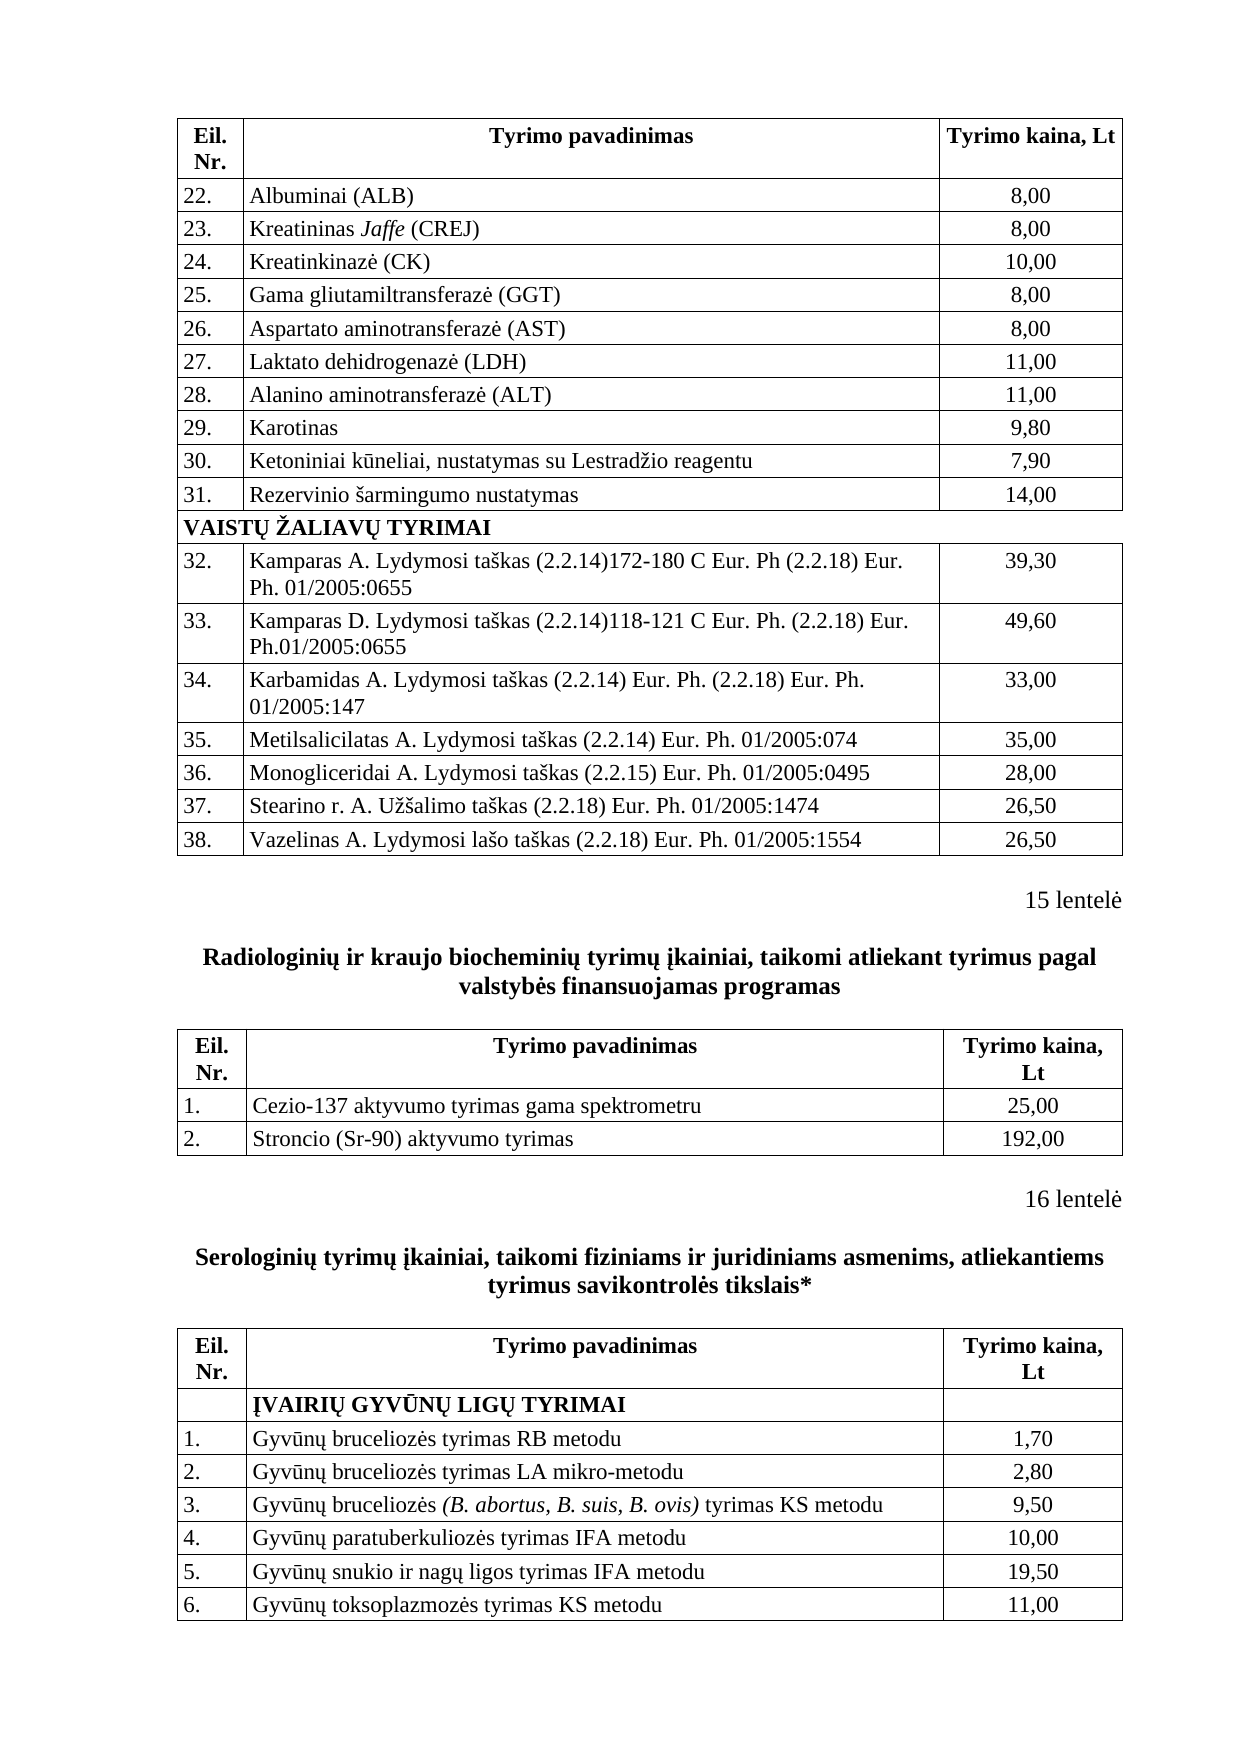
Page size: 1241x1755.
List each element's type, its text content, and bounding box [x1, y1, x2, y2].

table_cell Kamparas A. Lydymosi taškas (2.2.14)172-180 C Eur. Ph (2.2.18) Eur. Ph. 01/2005:0655 [244, 544, 939, 603]
table_cell 33,00 [940, 664, 1122, 722]
table_cell 23. [178, 212, 243, 244]
table_cell 14,00 [940, 478, 1122, 510]
table_cell 11,00 [944, 1588, 1122, 1620]
table_cell 7,90 [940, 445, 1122, 477]
table_cell 25. [178, 279, 243, 311]
table_header Tyrimo kaina, Lt [944, 1030, 1122, 1088]
text Radiologinių ir kraujo biocheminių tyrimų įkainiai, taikomi atliekant tyrimus pagal valstybės finansuojamas programas [177, 942, 1122, 1000]
table_cell Gyvūnų paratuberkuliozės tyrimas IFA metodu [247, 1522, 943, 1554]
table_cell Kreatininas Jaffe (CREJ) [244, 212, 939, 244]
table_cell 34. [178, 664, 243, 722]
table_cell 8,00 [940, 212, 1122, 244]
table_cell 26,50 [940, 823, 1122, 855]
table_cell 10,00 [944, 1522, 1122, 1554]
table_cell 2. [178, 1122, 246, 1154]
table_cell Stroncio (Sr-90) aktyvumo tyrimas [247, 1122, 943, 1154]
table_cell Laktato dehidrogenazė (LDH) [244, 345, 939, 377]
table_cell 26. [178, 312, 243, 344]
table_cell Gyvūnų bruceliozės tyrimas LA mikro-metodu [247, 1455, 943, 1487]
table_cell 2. [178, 1455, 246, 1487]
table_header Tyrimo pavadinimas [244, 119, 939, 178]
table_header Tyrimo kaina, Lt [944, 1329, 1122, 1388]
table_cell 35,00 [940, 723, 1122, 755]
table_cell Stearino r. A. Užšalimo taškas (2.2.18) Eur. Ph. 01/2005:1474 [244, 790, 939, 822]
text 15 lentelė [177, 885, 1122, 913]
table_cell 11,00 [940, 345, 1122, 377]
table_cell 35. [178, 723, 243, 755]
table_cell 2,80 [944, 1455, 1122, 1487]
table_cell Gyvūnų bruceliozės tyrimas RB metodu [247, 1422, 943, 1454]
table_cell Gyvūnų snukio ir nagų ligos tyrimas IFA metodu [247, 1555, 943, 1587]
table_cell 19,50 [944, 1555, 1122, 1587]
table_cell 6. [178, 1588, 246, 1620]
table_cell Aspartato aminotransferazė (AST) [244, 312, 939, 344]
table_cell 28,00 [940, 756, 1122, 788]
table_cell 3. [178, 1488, 246, 1521]
table_cell 5. [178, 1555, 246, 1587]
table_cell 27. [178, 345, 243, 377]
table_cell 30. [178, 445, 243, 477]
table_header Tyrimo pavadinimas [247, 1030, 943, 1088]
table_cell 1. [178, 1422, 246, 1454]
table_cell 8,00 [940, 179, 1122, 211]
table_cell Kreatinkinazė (CK) [244, 245, 939, 277]
table_cell Karbamidas A. Lydymosi taškas (2.2.14) Eur. Ph. (2.2.18) Eur. Ph. 01/2005:147 [244, 664, 939, 722]
table_cell 39,30 [940, 544, 1122, 603]
table_cell [1009, 511, 1122, 543]
table_header Eil. Nr. [178, 1030, 246, 1088]
table_cell 36. [178, 756, 243, 788]
table_header Tyrimo kaina, Lt [940, 119, 1122, 178]
table_cell 28. [178, 378, 243, 410]
table_cell 37. [178, 790, 243, 822]
table_cell 31. [178, 478, 243, 510]
text 16 lentelė [177, 1184, 1122, 1213]
table_cell Monogliceridai A. Lydymosi taškas (2.2.15) Eur. Ph. 01/2005:0495 [244, 756, 939, 788]
table_cell Alanino aminotransferazė (ALT) [244, 378, 939, 410]
table_cell [178, 1389, 246, 1421]
table_cell VAISTŲ ŽALIAVŲ TYRIMAI [178, 511, 1008, 543]
table_cell 192,00 [944, 1122, 1122, 1154]
table_cell Cezio-137 aktyvumo tyrimas gama spektrometru [247, 1089, 943, 1121]
table_header Eil. Nr. [178, 119, 243, 178]
table_cell 8,00 [940, 312, 1122, 344]
table_cell 9,80 [940, 411, 1122, 443]
table_cell 8,00 [940, 279, 1122, 311]
table_cell Gyvūnų bruceliozės (B. abortus, B. suis, B. ovis) tyrimas KS metodu [247, 1488, 943, 1521]
table_cell Gyvūnų toksoplazmozės tyrimas KS metodu [247, 1588, 943, 1620]
table_header Eil. Nr. [178, 1329, 246, 1388]
table_cell ĮVAIRIŲ GYVŪNŲ LIGŲ TYRIMAI [247, 1389, 943, 1421]
table_cell Metilsalicilatas A. Lydymosi taškas (2.2.14) Eur. Ph. 01/2005:074 [244, 723, 939, 755]
table_cell Gama gliutamiltransferazė (GGT) [244, 279, 939, 311]
table_cell Vazelinas A. Lydymosi lašo taškas (2.2.18) Eur. Ph. 01/2005:1554 [244, 823, 939, 855]
table_cell 25,00 [944, 1089, 1122, 1121]
table_cell 38. [178, 823, 243, 855]
table_cell 24. [178, 245, 243, 277]
table_cell 4. [178, 1522, 246, 1554]
table_cell 29. [178, 411, 243, 443]
table_cell Albuminai (ALB) [244, 179, 939, 211]
table_cell Rezervinio šarmingumo nustatymas [244, 478, 939, 510]
table_cell 10,00 [940, 245, 1122, 277]
table_header Tyrimo pavadinimas [247, 1329, 943, 1388]
table_cell Ketoniniai kūneliai, nustatymas su Lestradžio reagentu [244, 445, 939, 477]
table_cell 49,60 [940, 604, 1122, 662]
table_cell Kamparas D. Lydymosi taškas (2.2.14)118-121 C Eur. Ph. (2.2.18) Eur. Ph.01/2005:0655 [244, 604, 939, 662]
table_cell 26,50 [940, 790, 1122, 822]
table_cell 9,50 [944, 1488, 1122, 1521]
table_cell 1. [178, 1089, 246, 1121]
table_cell [944, 1389, 1122, 1421]
table_cell 32. [178, 544, 243, 603]
table_cell 22. [178, 179, 243, 211]
table_cell 1,70 [944, 1422, 1122, 1454]
table_cell Karotinas [244, 411, 939, 443]
table_cell 33. [178, 604, 243, 662]
table_cell 11,00 [940, 378, 1122, 410]
text Serologinių tyrimų įkainiai, taikomi fiziniams ir juridiniams asmenims, atliekantiems tyrimus savikontrolės tikslais* [177, 1242, 1122, 1299]
